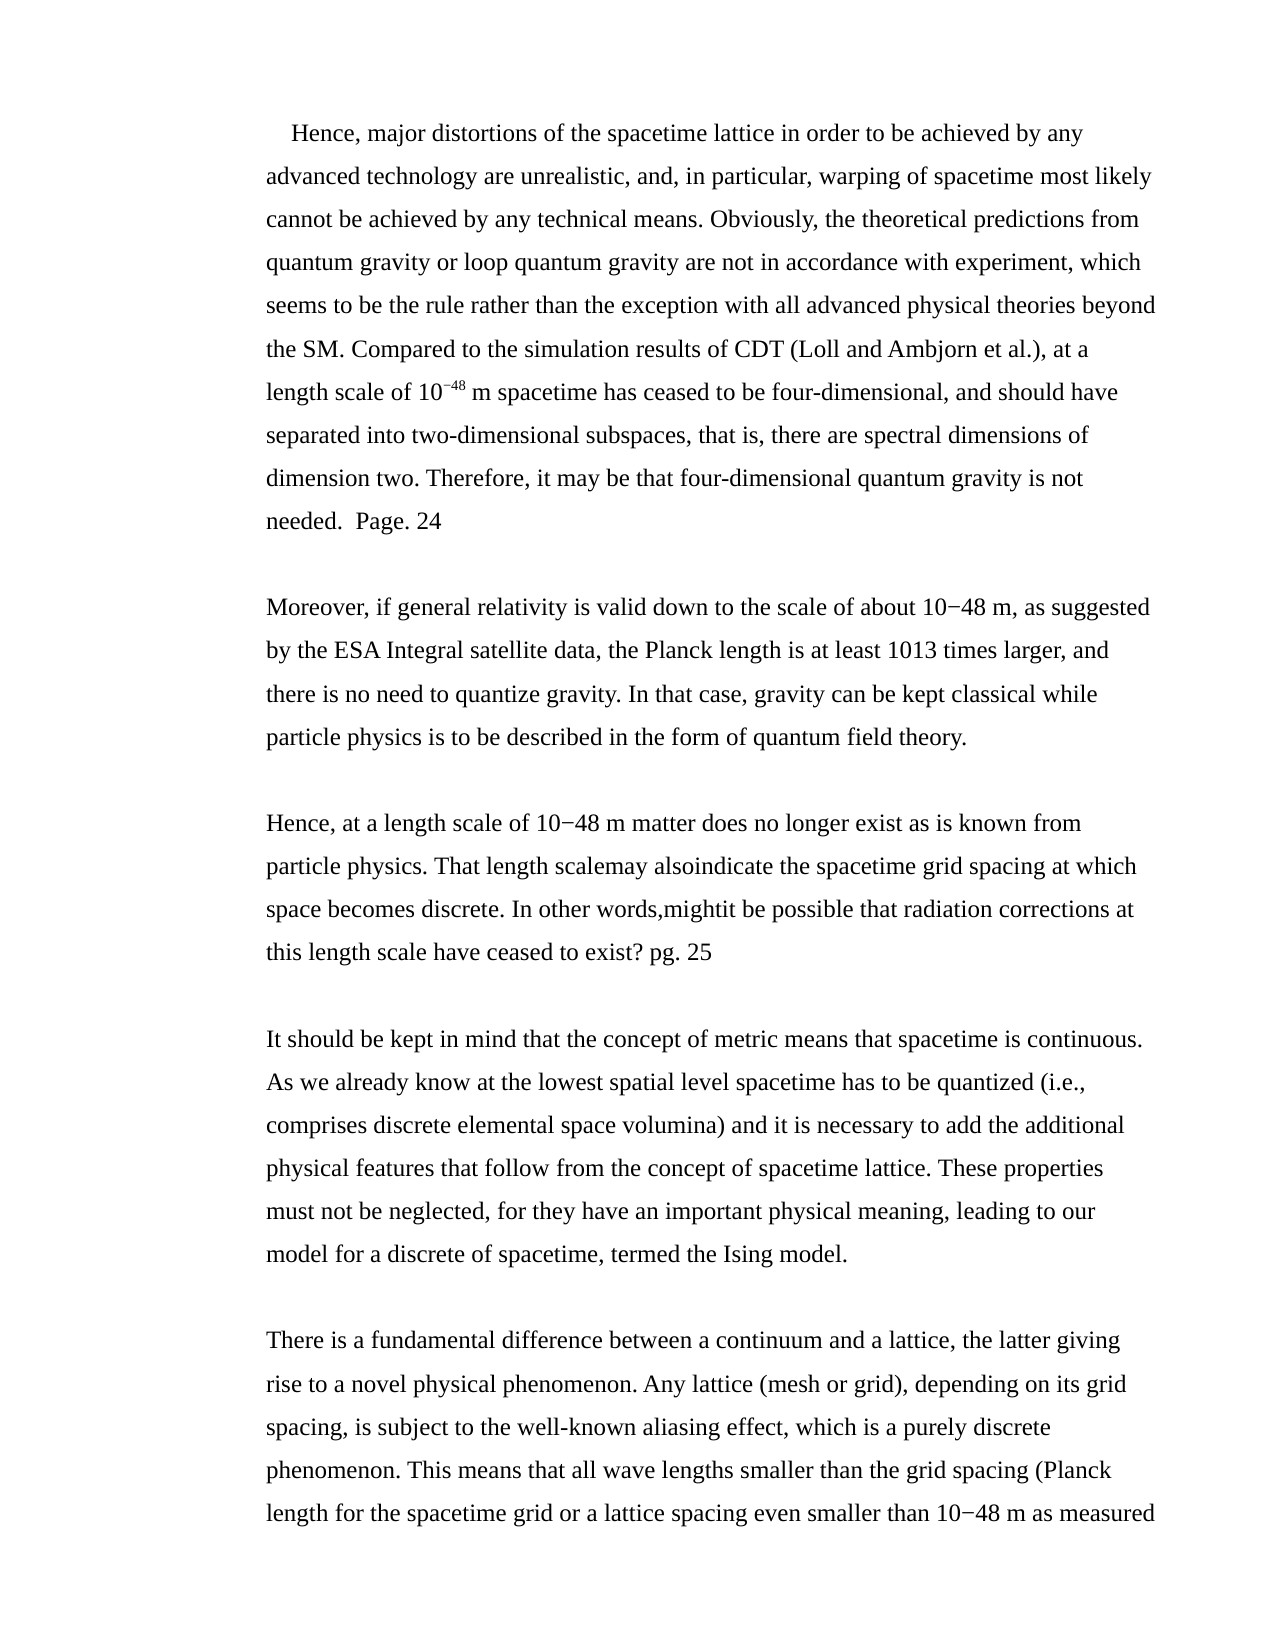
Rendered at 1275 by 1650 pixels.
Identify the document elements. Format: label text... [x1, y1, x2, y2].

text There is a fundamental difference between a continuum and a lattice, the latter giving rise to a novel physical phenomenon. Any lattice (mesh or grid), depending on its grid spacing, is subject to the well-known aliasing effect, which is a purely discrete phenomenon. This means that all wave lengths smaller than the grid spacing (Planck length for the spacetime grid or a lattice spacing even smaller than 10−48 m as measured [266, 1326, 1157, 1527]
text It should be kept in mind that the concept of metric means that spacetime is continuous. As we already know at the lowest spatial level spacetime has to be quantized (i.e., comprises discrete elemental space volumina) and it is necessary to add the additional physical features that follow from the concept of spacetime lattice. These properties must not be neglected, for they have an important physical meaning, leading to our model for a discrete of spacetime, termed the Ising model. [266, 1024, 1157, 1268]
text Moreover, if general relativity is valid down to the scale of about 10−48 m, as suggested by the ESA Integral satellite data, the Planck length is at least 1013 times larger, and there is no need to quantize gravity. In that case, gravity can be kept classical while particle physics is to be described in the form of quantum field theory. [266, 592, 1157, 751]
text Hence, major distortions of the spacetime lattice in order to be achieved by any advanced technology are unrealistic, and, in particular, warping of spacetime most likely cannot be achieved by any technical means. Obviously, the theoretical predictions from quantum gravity or loop quantum gravity are not in accordance with experiment, which seems to be the rule rather than the exception with all advanced physical theories beyond the SM. Compared to the simulation results of CDT (Loll and Ambjorn et al.), at a length scale of 10−48 m spacetime has ceased to be four-dimensional, and should have separated into two-dimensional subspaces, that is, there are spectral dimensions of dimension two. Therefore, it may be that four-dimensional quantum gravity is not needed. Page. 24 [266, 118, 1157, 535]
text Hence, at a length scale of 10−48 m matter does no longer exist as is known from particle physics. That length scalemay alsoindicate the spacetime grid spacing at which space becomes discrete. In other words,mightit be possible that radiation corrections at this length scale have ceased to exist? pg. 25 [266, 808, 1157, 966]
